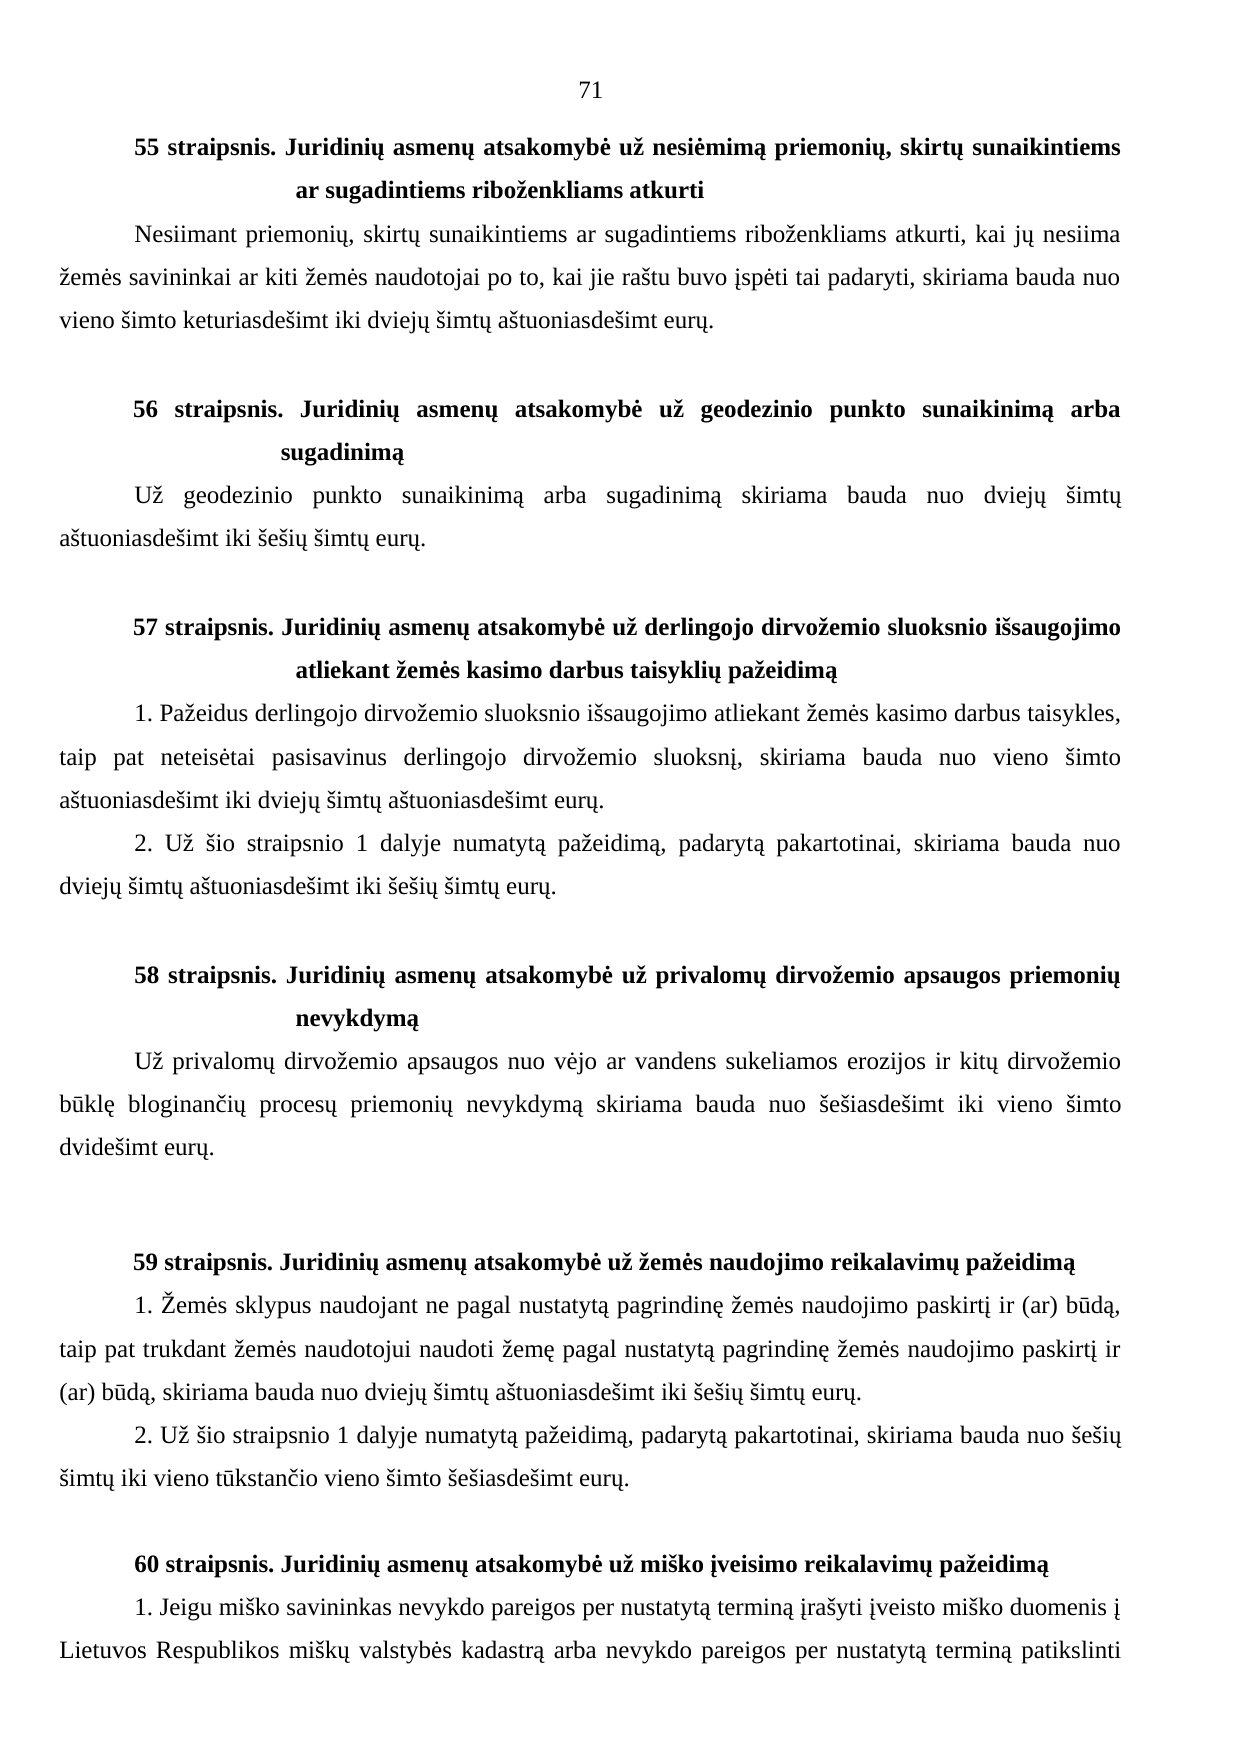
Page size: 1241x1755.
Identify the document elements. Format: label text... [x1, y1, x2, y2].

text Už privalomų dirvožemio apsaugos nuo vėjo ar vandens sukeliamos erozijos ir kitų dirvožemio būklę bloginančių procesų priemonių nevykdymą skiriama bauda nuo šešiasdešimt iki vieno šimto dvidešimt eurų. [59, 1046, 1122, 1161]
text 1. Jeigu miško savininkas nevykdo pareigos per nustatytą terminą įrašyti įveisto miško duomenis į Lietuvos Respublikos miškų valstybės kadastrą arba nevykdo pareigos per nustatytą terminą patikslinti [59, 1592, 1122, 1664]
text Nesiimant priemonių, skirtų sunaikintiems ar sugadintiems riboženkliams atkurti, kai jų nesiima žemės savininkai ar kiti žemės naudotojai po to, kai jie raštu buvo įspėti tai padaryti, skiriama bauda nuo vieno šimto keturiasdešimt iki dviejų šimtų aštuoniasdešimt eurų. [59, 219, 1122, 334]
text 59 straipsnis. Juridinių asmenų atsakomybė už žemės naudojimo reikalavimų pažeidimą [133, 1247, 1122, 1276]
text 57 straipsnis. Juridinių asmenų atsakomybė už derlingojo dirvožemio sluoksnio išsaugojimo atliekant žemės kasimo darbus taisyklių pažeidimą [133, 612, 1122, 684]
text 56 straipsnis. Juridinių asmenų atsakomybė už geodezinio punkto sunaikinimą arba sugadinimą [133, 394, 1122, 466]
text 2. Už šio straipsnio 1 dalyje numatytą pažeidimą, padarytą pakartotinai, skiriama bauda nuo dviejų šimtų aštuoniasdešimt iki šešių šimtų eurų. [59, 828, 1122, 900]
text 58 straipsnis. Juridinių asmenų atsakomybė už privalomų dirvožemio apsaugos priemonių nevykdymą [134, 960, 1122, 1032]
text Už geodezinio punkto sunaikinimą arba sugadinimą skiriama bauda nuo dviejų šimtų aštuoniasdešimt iki šešių šimtų eurų. [59, 480, 1122, 552]
text 60 straipsnis. Juridinių asmenų atsakomybė už miško įveisimo reikalavimų pažeidimą [134, 1549, 1122, 1578]
text 1. Pažeidus derlingojo dirvožemio sluoksnio išsaugojimo atliekant žemės kasimo darbus taisykles, taip pat neteisėtai pasisavinus derlingojo dirvožemio sluoksnį, skiriama bauda nuo vieno šimto aštuoniasdešimt iki dviejų šimtų aštuoniasdešimt eurų. [59, 698, 1122, 813]
text 2. Už šio straipsnio 1 dalyje numatytą pažeidimą, padarytą pakartotinai, skiriama bauda nuo šešių šimtų iki vieno tūkstančio vieno šimto šešiasdešimt eurų. [59, 1420, 1122, 1492]
text 1. Žemės sklypus naudojant ne pagal nustatytą pagrindinę žemės naudojimo paskirtį ir (ar) būdą, taip pat trukdant žemės naudotojui naudoti žemę pagal nustatytą pagrindinę žemės naudojimo paskirtį ir (ar) būdą, skiriama bauda nuo dviejų šimtų aštuoniasdešimt iki šešių šimtų eurų. [59, 1291, 1122, 1406]
text 55 straipsnis. Juridinių asmenų atsakomybė už nesiėmimą priemonių, skirtų sunaikintiems ar sugadintiems riboženkliams atkurti [134, 132, 1122, 204]
